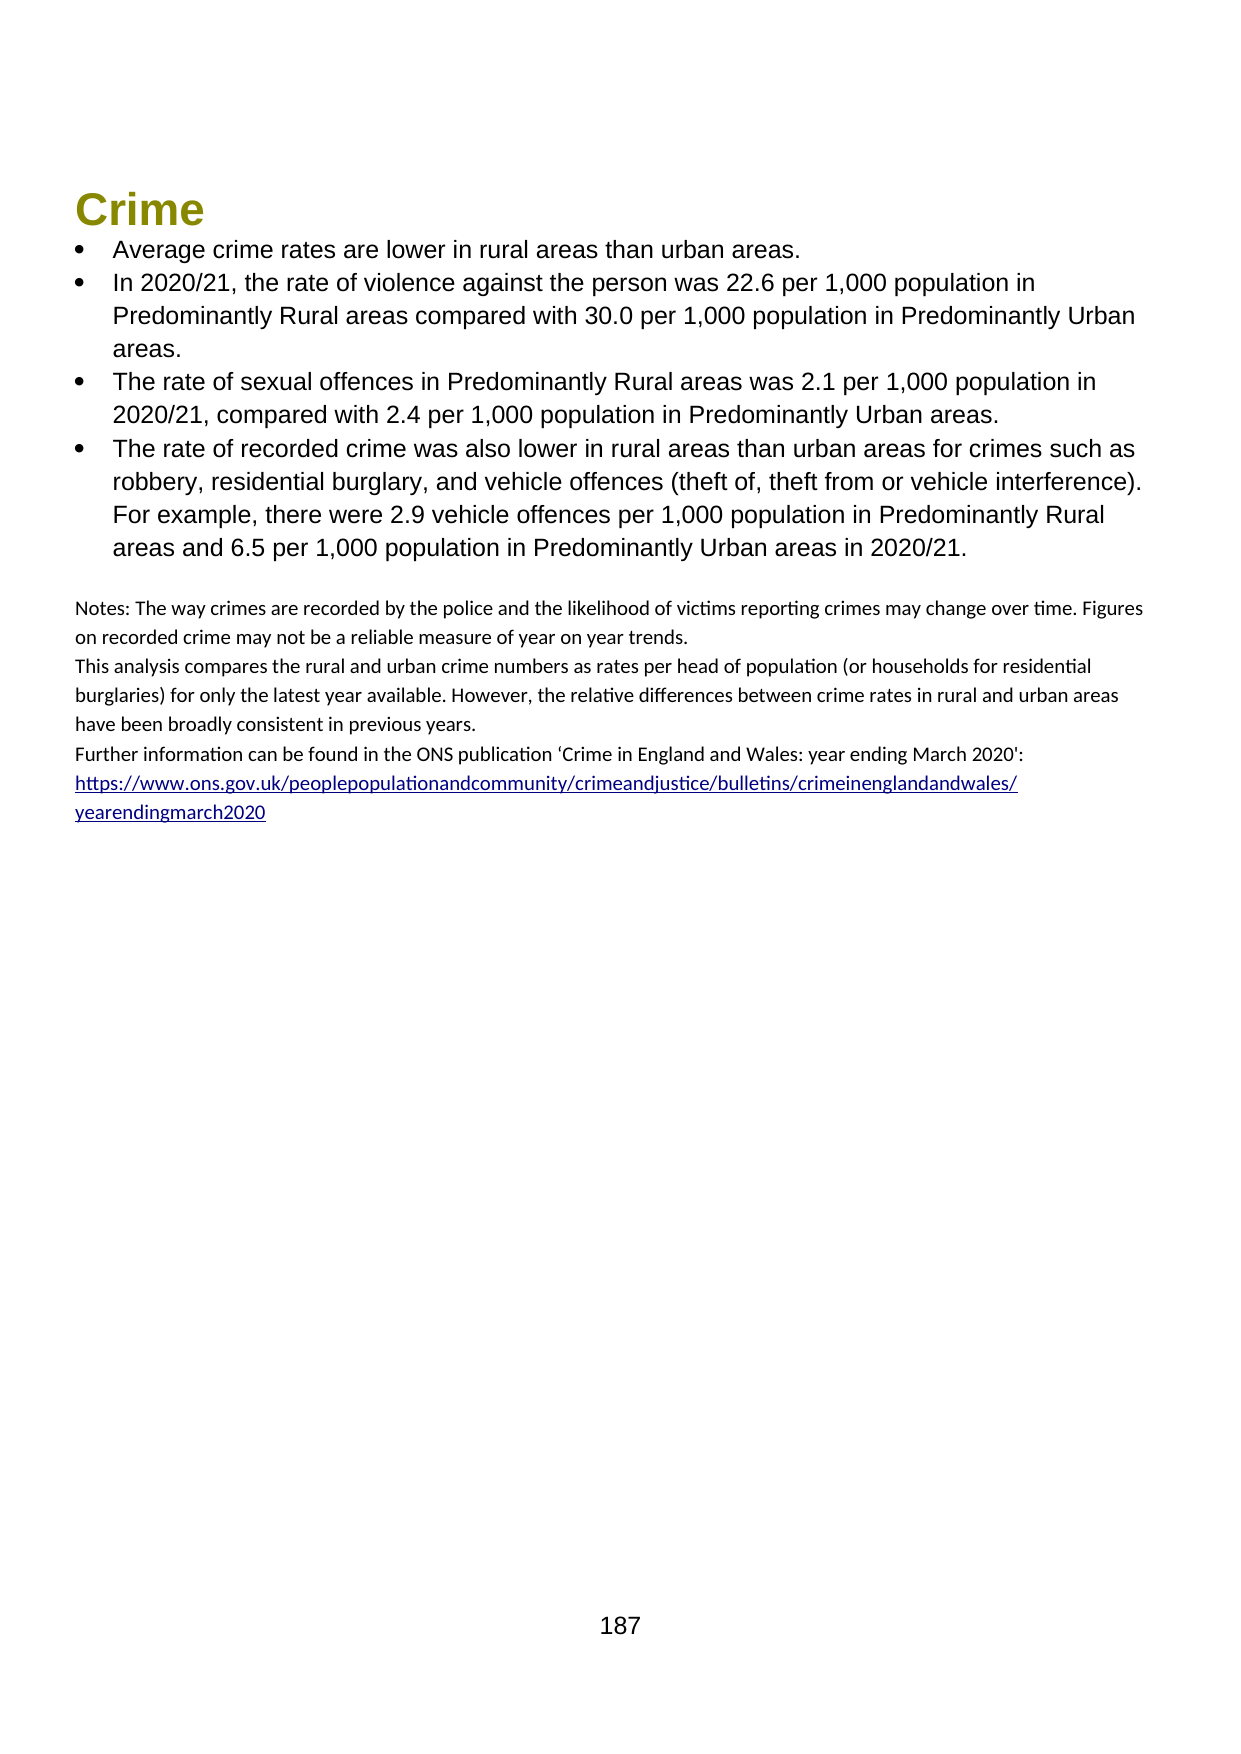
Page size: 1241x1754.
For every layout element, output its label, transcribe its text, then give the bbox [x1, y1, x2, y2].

list Average crime rates are lower in rural areas than urban areas. [75, 235, 1165, 264]
list This analysis compares the rural and urban crime numbers as rates per head of population (or households for residential burglaries) for only the latest year available. However, the relative differences between crime rates in rural and urban areas have been broadly consistent in previous years. [75, 653, 1165, 737]
list Notes: The way crimes are recorded by the police and the likelihood of victims reporting crimes may change over time. Figures on recorded crime may not be a reliable measure of year on year trends. [75, 595, 1165, 649]
list In 2020/21, the rate of violence against the person was 22.6 per 1,000 population in Predominantly Rural areas compared with 30.0 per 1,000 population in Predominantly Urban areas. [75, 268, 1165, 363]
subtitle Crime [75, 182, 1165, 235]
text Further information can be found in the ONS publication ‘Crime in England and Wales: year ending March 2020': https://www.ons.gov.uk/peoplepopulationandcommunity/crimeandjustice/bulletins/crimeinenglandandwales/yearendingmarch2020 [75, 741, 1165, 824]
list The rate of recorded crime was also lower in rural areas than urban areas for crimes such as robbery, residential burglary, and vehicle offences (theft of, theft from or vehicle interference). For example, there were 2.9 vehicle offences per 1,000 population in Predominantly Rural areas and 6.5 per 1,000 population in Predominantly Urban areas in 2020/21. [75, 433, 1165, 561]
list The rate of sexual offences in Predominantly Rural areas was 2.1 per 1,000 population in 2020/21, compared with 2.4 per 1,000 population in Predominantly Urban areas. [75, 367, 1165, 429]
